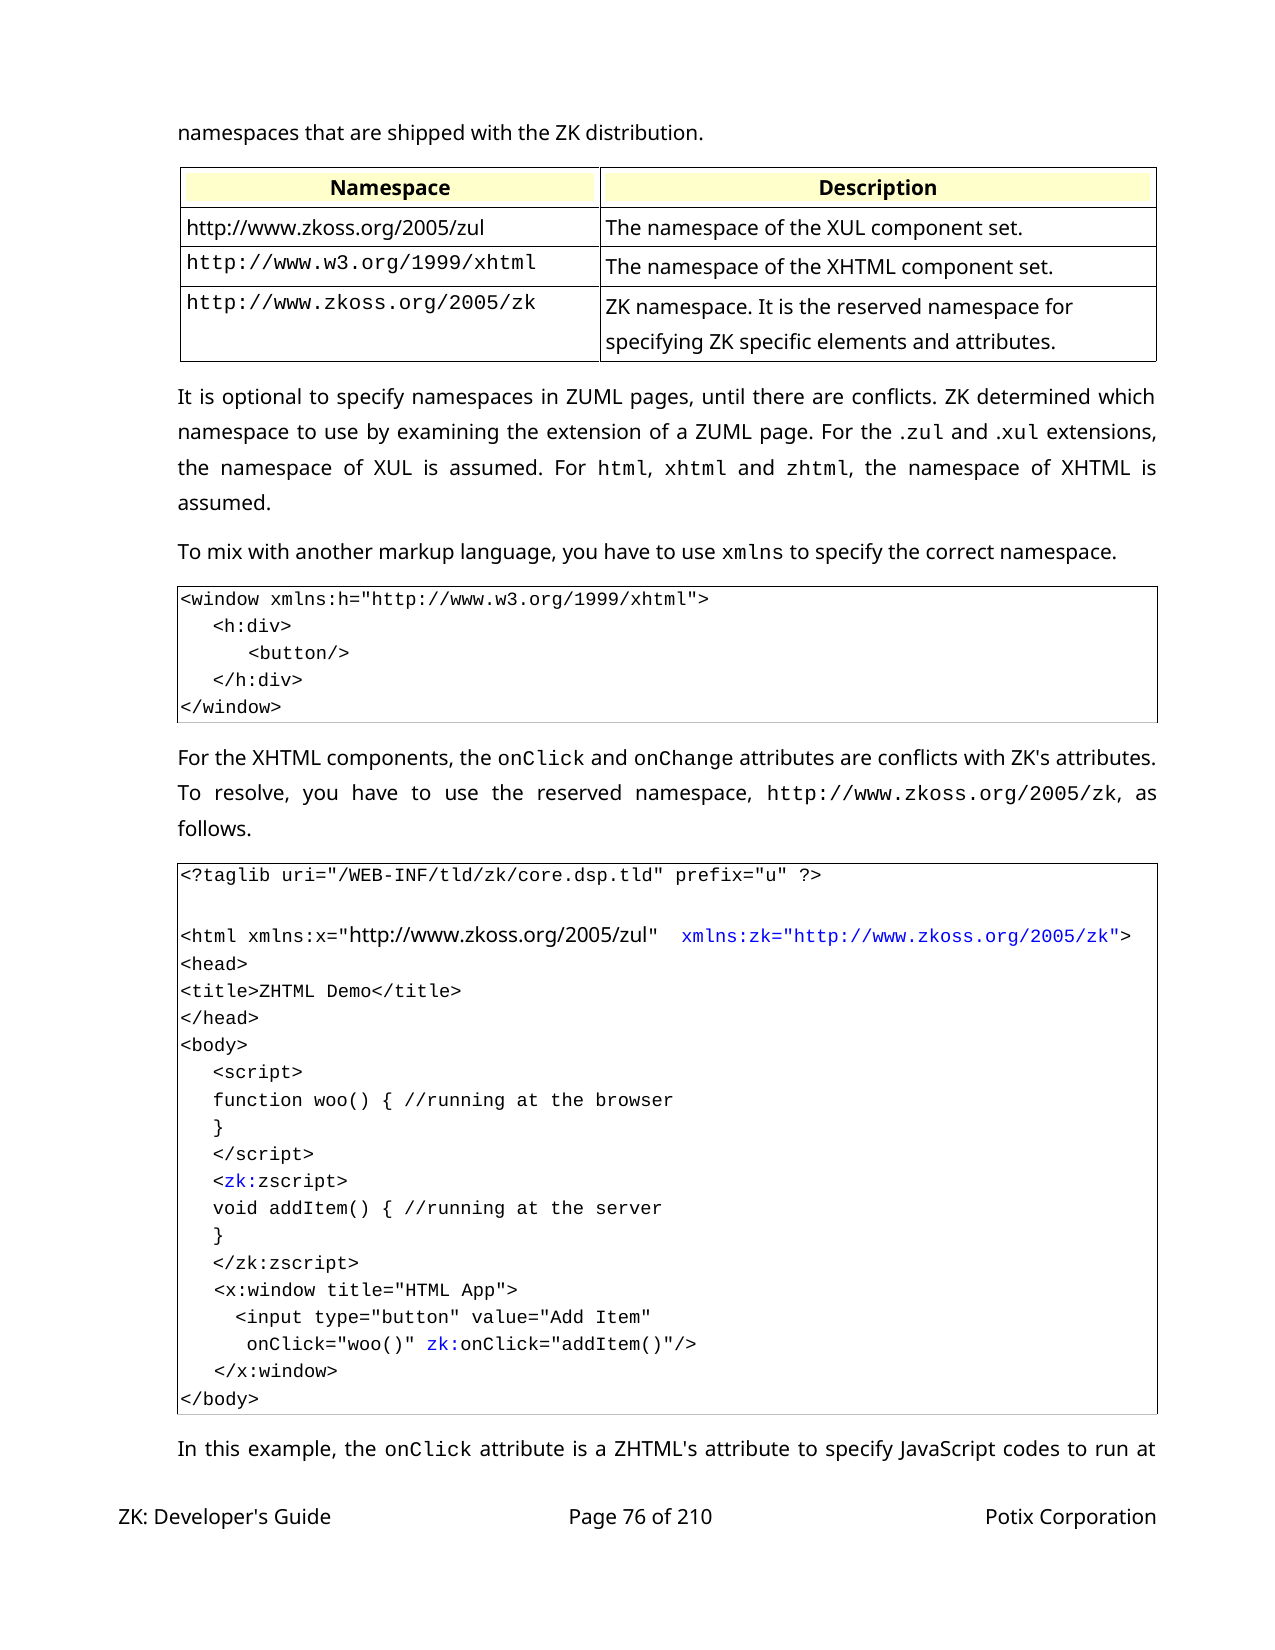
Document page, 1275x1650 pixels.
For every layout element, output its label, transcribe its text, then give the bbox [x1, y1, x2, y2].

text </body> [178, 1386, 1157, 1414]
text <button/> [178, 641, 1157, 665]
text </window> [178, 695, 1157, 722]
text <head> [178, 951, 1157, 976]
table_cell The namespace of the XHTML component set. [601, 247, 1156, 286]
text void addItem() { //running at the server [178, 1196, 1157, 1220]
text <?taglib uri="/WEB-INF/tld/zk/core.dsp.tld" prefix="u" ?> [178, 864, 1157, 887]
text <h:div> [178, 613, 1157, 638]
text namespaces that are shipped with the ZK distribution. [177, 118, 1157, 146]
text <zk:zscript> [178, 1169, 1157, 1193]
text </zk:zscript> [178, 1251, 1157, 1275]
text <body> [178, 1033, 1157, 1057]
text } [178, 1114, 1157, 1139]
text <script> [178, 1060, 1157, 1084]
table_cell http://www.zkoss.org/2005/zul [181, 208, 599, 246]
text For the XHTML components, the onClick and onChange attributes are conflicts with ZK's attributes. To resolve, you have to use the reserved namespace, http://www.zkoss.org/2005/zk, as follows. [177, 743, 1157, 842]
table_header Description [601, 168, 1156, 207]
text </head> [178, 1006, 1157, 1030]
table_cell http://www.w3.org/1999/xhtml [181, 247, 599, 286]
text function woo() { //running at the browser [178, 1087, 1157, 1112]
text In this example, the onClick attribute is a ZHTML's attribute to specify JavaScript codes to run at [177, 1434, 1157, 1463]
text <title>ZHTML Demo</title> [178, 979, 1157, 1003]
text onClick="woo()" zk:onClick="addItem()"/> [178, 1332, 1157, 1356]
table_cell The namespace of the XUL component set. [601, 208, 1156, 246]
text </x:window> [178, 1359, 1157, 1383]
text <html xmlns:x="http://www.zkoss.org/2005/zul" xmlns:zk="http://www.zkoss.org/2005/zk"> [178, 917, 1157, 948]
text It is optional to specify namespaces in ZUML pages, until there are conflicts. ZK determined which namespace to use by examining the extension of a ZUML page. For the .zul and .xul extensions, the namespace of XUL is assumed. For html, xhtml and zhtml, the namespace of XHTML is assumed. [177, 382, 1157, 517]
text To mix with another markup language, you have to use xmlns to specify the correct namespace. [177, 537, 1157, 566]
text <window xmlns:h="http://www.w3.org/1999/xhtml"> [178, 587, 1157, 611]
text </script> [178, 1142, 1157, 1166]
text <x:window title="HTML App"> [178, 1278, 1157, 1302]
text <input type="button" value="Add Item" [178, 1305, 1157, 1329]
table_cell ZK namespace. It is the reserved namespace for specifying ZK specific elements and attributes. [601, 287, 1156, 361]
text } [178, 1223, 1157, 1248]
text </h:div> [178, 668, 1157, 692]
table_header Namespace [181, 168, 599, 207]
table_cell http://www.zkoss.org/2005/zk [181, 287, 599, 361]
